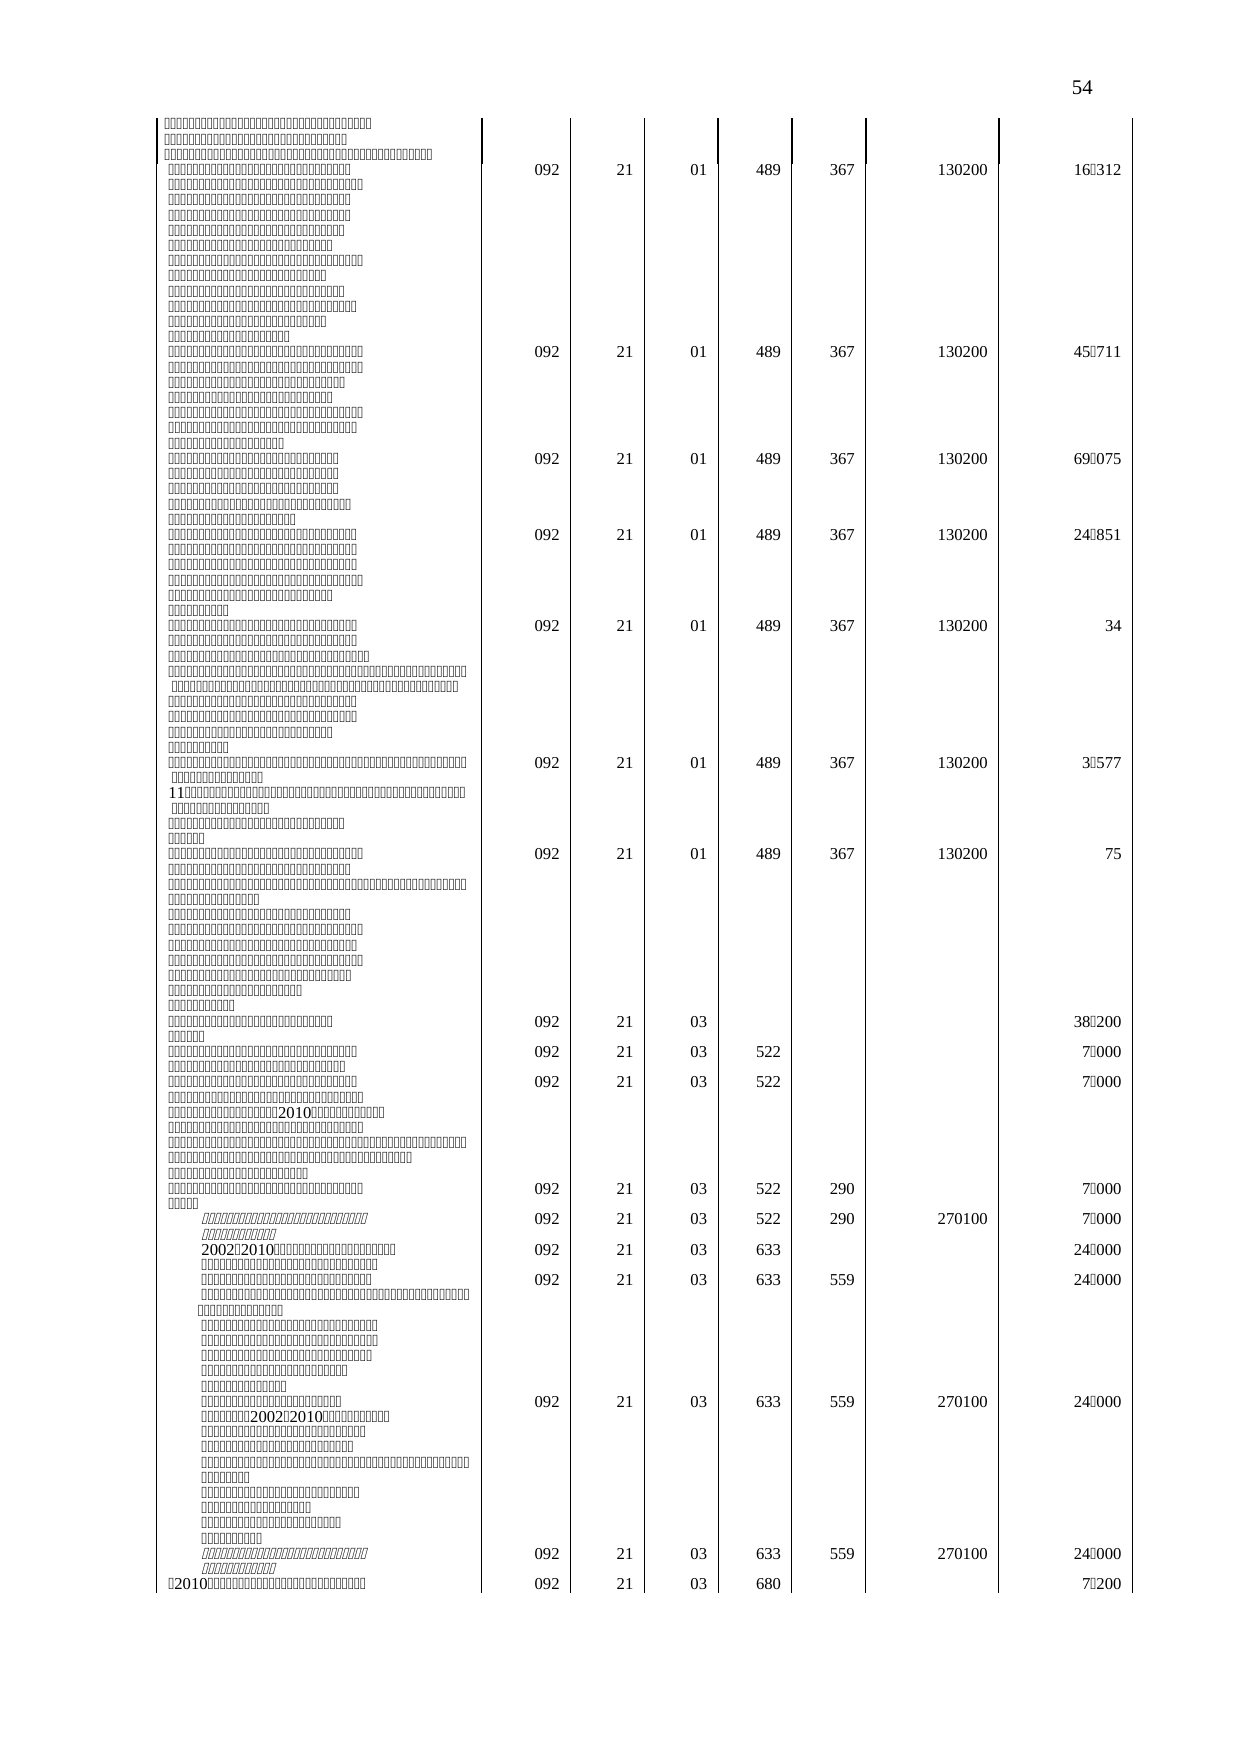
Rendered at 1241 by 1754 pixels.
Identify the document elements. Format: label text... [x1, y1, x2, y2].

table_cell  [482, 848, 570, 1015]
table_cell        [157, 1274, 481, 1396]
table_cell  [645, 1076, 718, 1183]
table_cell  [999, 1076, 1132, 1183]
table_cell  [571, 1244, 644, 1274]
table_cell  [571, 1213, 644, 1243]
table_cell  [645, 346, 718, 453]
table_cell  [571, 1076, 644, 1183]
table_cell  [482, 1213, 570, 1243]
table_cell  [999, 1274, 1132, 1396]
table_cell  [571, 1274, 644, 1396]
table_cell  [866, 1396, 998, 1548]
table_cell  [866, 1213, 998, 1243]
table_cell  [866, 453, 998, 529]
table_cell  [999, 453, 1132, 529]
table_cell   [157, 1244, 481, 1274]
table_cell [1133, 1244, 1163, 1274]
table_cell  [482, 529, 570, 620]
table_cell  [999, 1396, 1132, 1548]
table_cell          [157, 1396, 481, 1548]
table_cell [719, 1015, 791, 1046]
table_cell [1133, 164, 1163, 346]
table_cell   [157, 1213, 481, 1243]
table_cell [1133, 1548, 1163, 1578]
table_cell [1133, 848, 1163, 1015]
table_cell  [571, 1183, 644, 1213]
table_cell [1133, 1183, 1163, 1213]
table_cell  [645, 1213, 718, 1243]
table_cell  [719, 848, 791, 1015]
table_cell  [719, 757, 791, 848]
table_cell [719, 118, 791, 164]
table_cell  [482, 1578, 570, 1593]
table_cell      [157, 453, 481, 529]
table_cell [1133, 453, 1163, 529]
table_cell [792, 1244, 865, 1274]
table_cell  [482, 1396, 570, 1548]
table_cell [1133, 757, 1163, 848]
table_cell  [866, 848, 998, 1015]
table_cell  [482, 1244, 570, 1274]
table_cell  [999, 1244, 1132, 1274]
table_cell  [571, 1548, 644, 1578]
table_cell  [999, 346, 1132, 453]
table_cell [1000, 118, 1132, 164]
table_cell  [645, 164, 718, 346]
table_cell [792, 1578, 865, 1593]
table_cell  [645, 1396, 718, 1548]
table_cell [866, 1274, 998, 1396]
table_cell [1133, 529, 1163, 620]
table_cell  [482, 620, 570, 757]
table_cell  [719, 1396, 791, 1548]
table_cell  [719, 1548, 791, 1578]
table_cell  [719, 1274, 791, 1396]
table_cell [483, 118, 570, 164]
table_cell         [157, 620, 481, 757]
table_cell  [482, 1076, 570, 1183]
table_cell  [571, 1046, 644, 1076]
table_cell  [719, 453, 791, 529]
table_cell    [158, 118, 481, 164]
table_cell  [792, 848, 865, 1015]
table_cell  [645, 529, 718, 620]
table_cell  [571, 1396, 644, 1548]
table_cell  [999, 529, 1132, 620]
table_cell  [571, 620, 644, 757]
table_cell   [157, 1548, 481, 1578]
table_cell  [999, 1015, 1132, 1046]
table_cell             [157, 164, 481, 346]
table_cell  [999, 620, 1132, 757]
table_cell  [866, 164, 998, 346]
table_cell  [719, 1183, 791, 1213]
table_cell [1133, 1046, 1163, 1076]
table_cell       [157, 529, 481, 620]
table_cell  [792, 757, 865, 848]
table_cell  [482, 453, 570, 529]
table_cell [1133, 1578, 1163, 1593]
table_cell  [792, 1396, 865, 1548]
table_cell   [157, 1015, 481, 1046]
table_cell  [719, 1076, 791, 1183]
table_cell  [157, 1578, 481, 1593]
table_cell  [866, 1548, 998, 1578]
table_cell   [157, 1183, 481, 1213]
table_cell  [999, 1578, 1132, 1593]
table_cell [571, 118, 644, 164]
table_cell  [482, 346, 570, 453]
table_cell  [792, 1213, 865, 1243]
table_cell  [866, 757, 998, 848]
table_cell  [645, 1183, 718, 1213]
table_cell [792, 1015, 865, 1046]
table_cell [793, 118, 865, 164]
table_cell [1133, 1396, 1163, 1548]
table_cell  [482, 1183, 570, 1213]
table_cell [866, 1578, 998, 1593]
table_cell     [157, 757, 481, 848]
table_cell  [645, 1046, 718, 1076]
table_cell  [571, 757, 644, 848]
table_cell  [719, 1046, 791, 1076]
table_cell  [645, 1548, 718, 1578]
table_cell  [866, 529, 998, 620]
table_cell  [999, 757, 1132, 848]
table_cell [1133, 1015, 1163, 1046]
table_cell [866, 1015, 998, 1046]
table_cell [792, 1046, 865, 1076]
table_cell  [719, 346, 791, 453]
table_cell  [719, 1578, 791, 1593]
table_cell  [792, 453, 865, 529]
table_cell [792, 1076, 865, 1183]
table_cell  [482, 1015, 570, 1046]
table_cell [866, 1244, 998, 1274]
table_cell [866, 1076, 998, 1183]
table_cell [867, 118, 998, 164]
table_cell [1133, 1274, 1163, 1396]
table_cell  [482, 1046, 570, 1076]
table_cell  [482, 757, 570, 848]
table_cell  [571, 848, 644, 1015]
table_cell       [157, 1076, 481, 1183]
table_cell  [719, 529, 791, 620]
table_cell  [645, 1578, 718, 1593]
table_cell  [999, 1548, 1132, 1578]
table_cell  [999, 848, 1132, 1015]
table_cell  [792, 346, 865, 453]
table_cell  [571, 1015, 644, 1046]
table_cell           [157, 848, 481, 1015]
table_cell  [645, 757, 718, 848]
table_cell  [999, 164, 1132, 346]
table_cell  [482, 1274, 570, 1396]
table_cell  [719, 1213, 791, 1243]
table_cell [866, 1046, 998, 1076]
table_cell  [571, 1578, 644, 1593]
table_cell  [645, 1274, 718, 1396]
table_cell  [571, 164, 644, 346]
table_cell [1133, 620, 1163, 757]
table_cell  [792, 620, 865, 757]
table_cell  [999, 1183, 1132, 1213]
table_cell  [866, 620, 998, 757]
table_cell   [157, 1046, 481, 1076]
table_cell  [645, 1015, 718, 1046]
table_cell [1133, 1213, 1163, 1243]
table_cell        [157, 346, 481, 453]
table_cell  [645, 848, 718, 1015]
table_cell  [866, 346, 998, 453]
table_cell  [571, 453, 644, 529]
table_cell [1133, 346, 1163, 453]
table_cell  [719, 164, 791, 346]
table_cell [1133, 118, 1163, 164]
table_cell [1133, 1076, 1163, 1183]
table_cell  [645, 1244, 718, 1274]
table_cell  [999, 1213, 1132, 1243]
table_cell  [792, 1548, 865, 1578]
table_cell  [571, 346, 644, 453]
table_cell  [645, 620, 718, 757]
table_cell [866, 1183, 998, 1213]
table_cell  [645, 453, 718, 529]
table_cell  [792, 1274, 865, 1396]
table_cell  [719, 1244, 791, 1274]
table_cell  [482, 164, 570, 346]
table_cell  [719, 620, 791, 757]
table_cell  [792, 529, 865, 620]
table_cell [645, 118, 717, 164]
table_cell  [999, 1046, 1132, 1076]
table_cell  [792, 164, 865, 346]
table_cell  [482, 1548, 570, 1578]
table_cell  [792, 1183, 865, 1213]
table_cell  [571, 529, 644, 620]
